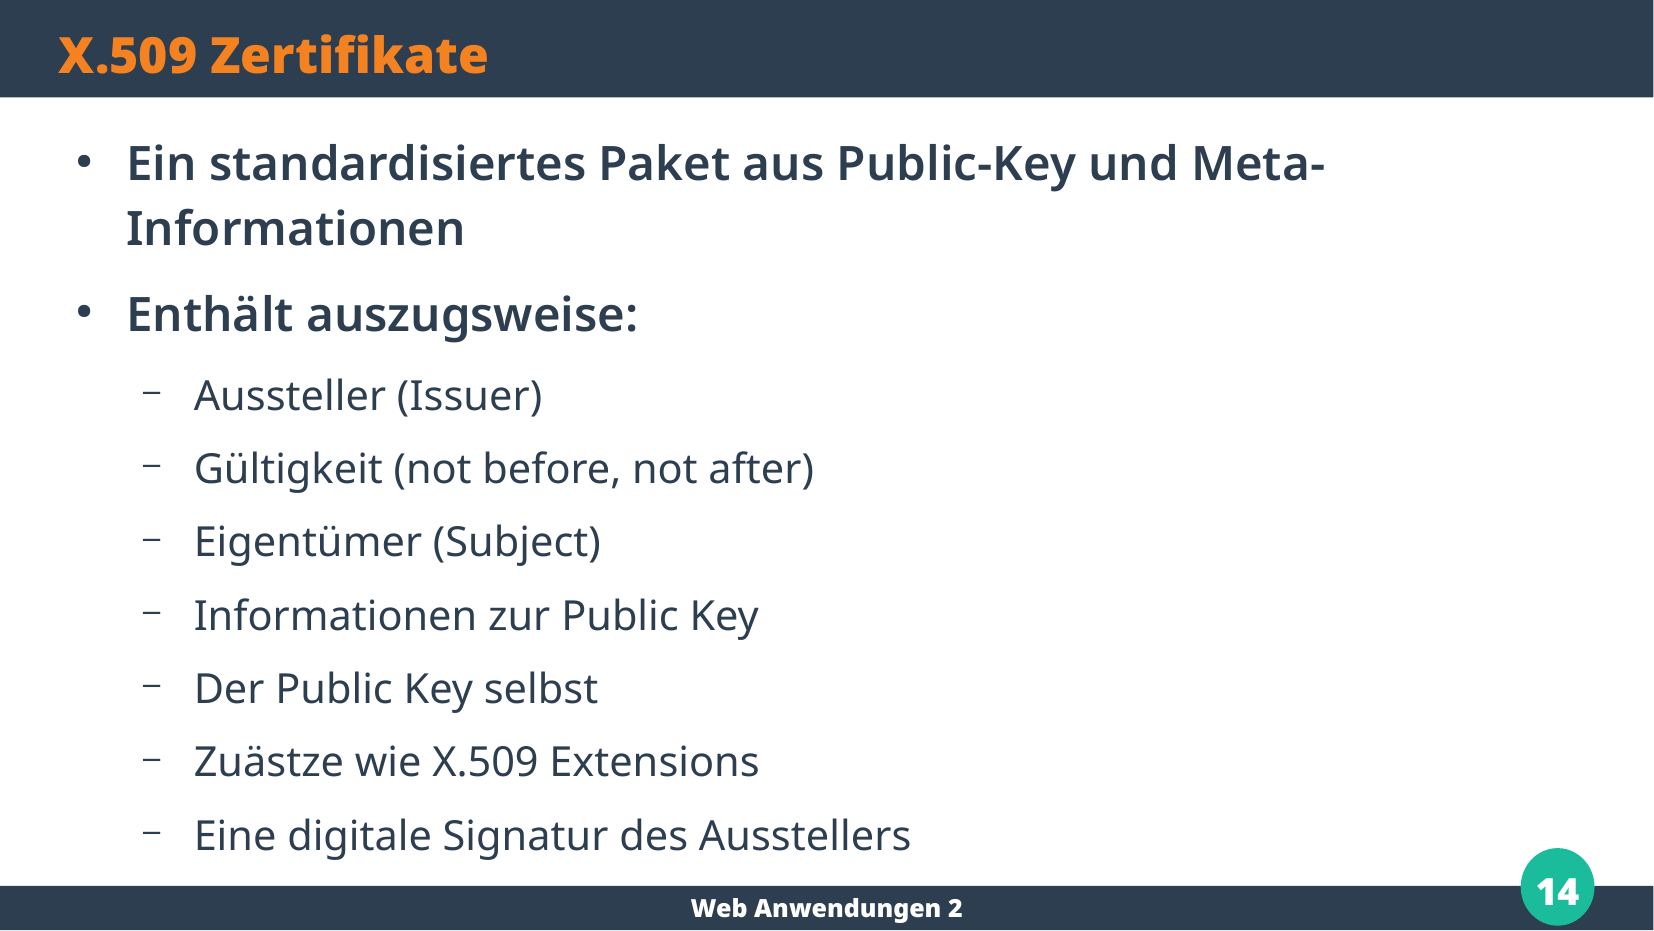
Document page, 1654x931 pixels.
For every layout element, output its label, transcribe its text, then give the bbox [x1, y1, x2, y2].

title X.509 Zertifikate [59, 8, 1595, 89]
list Ein standardisiertes Paket aus Public-Key und Meta-Informationen Enthält auszugsweise: Aussteller (Issuer) Gültigkeit (not before, not after) Eigentümer (Subject) Informationen zur Public Key Der Public Key selbst Zuästze wie X.509 Extensions Eine digitale Signatur des Ausstellers [59, 129, 1595, 864]
